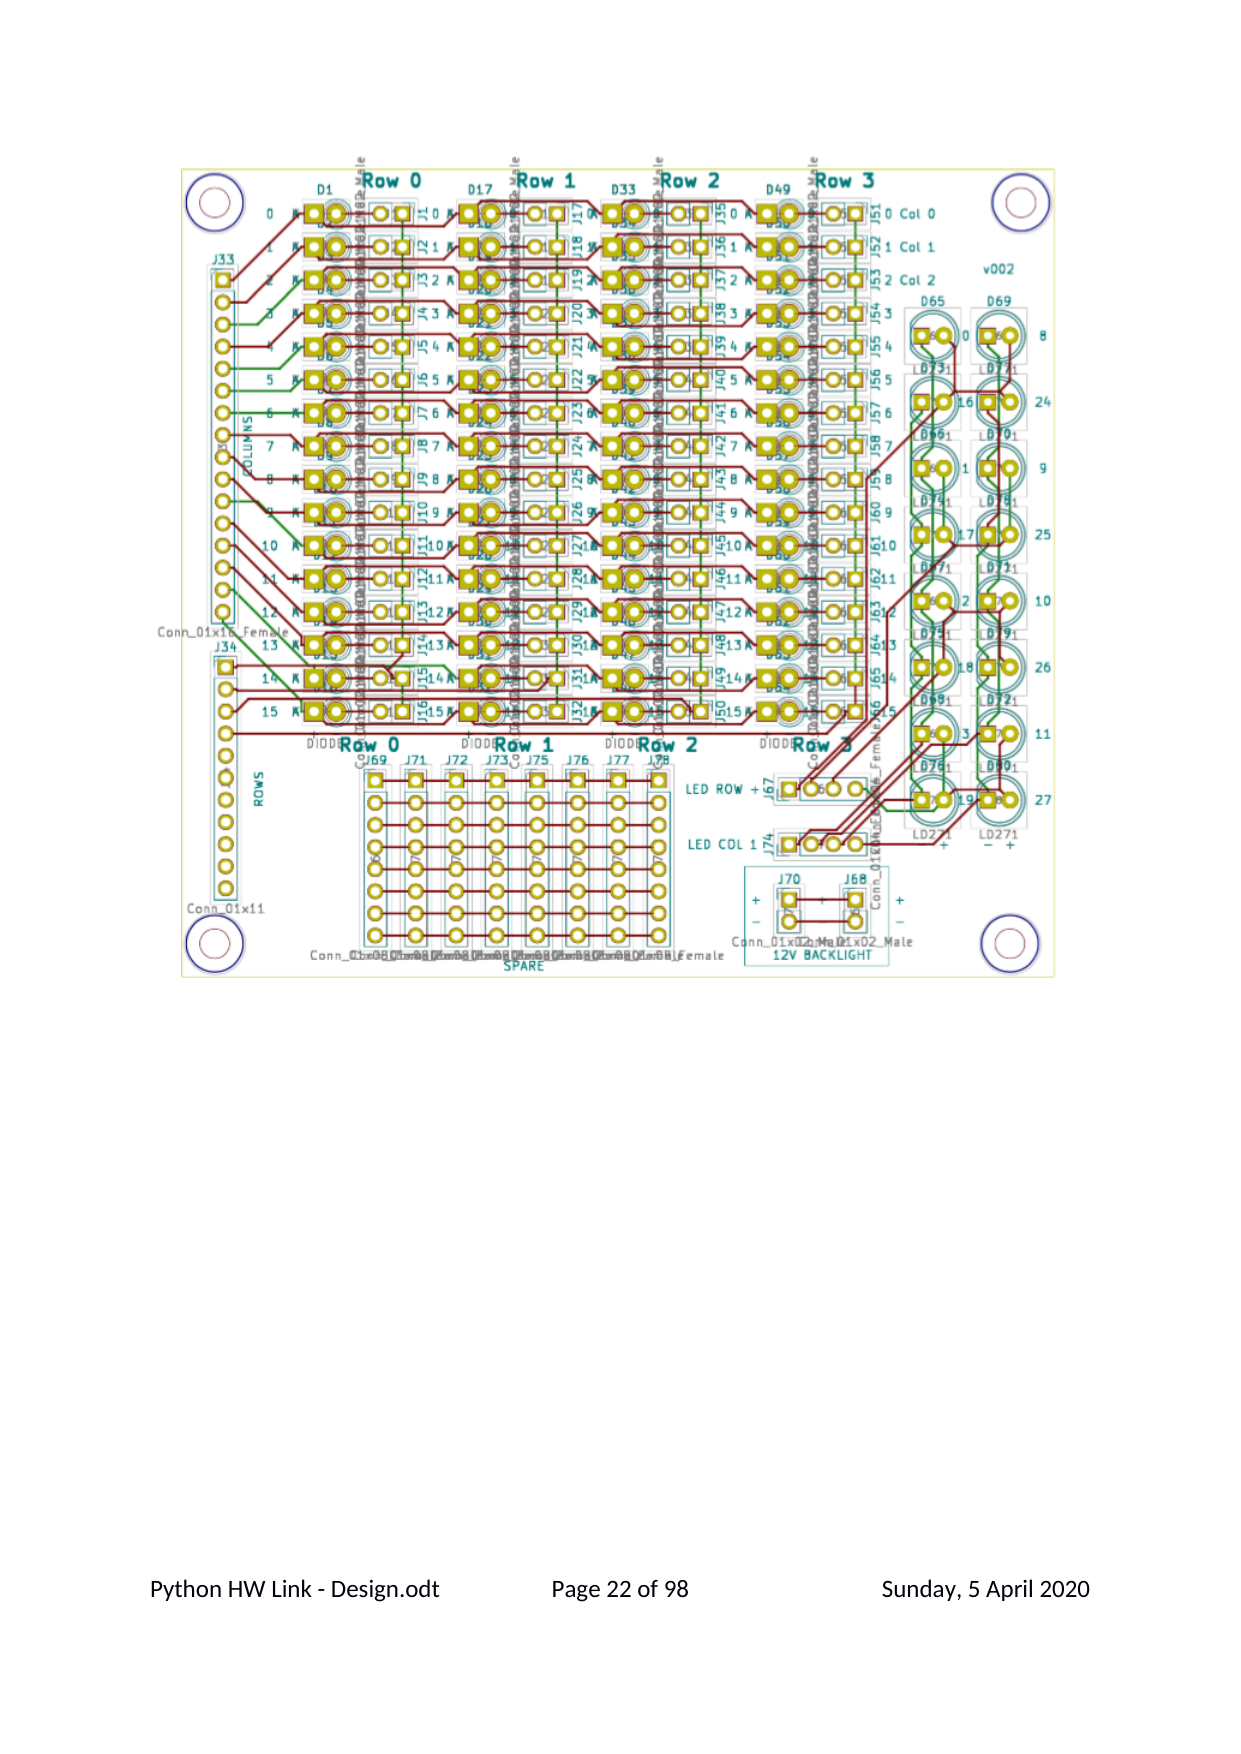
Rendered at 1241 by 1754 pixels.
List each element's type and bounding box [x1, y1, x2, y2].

picture [150, 150, 1091, 1002]
